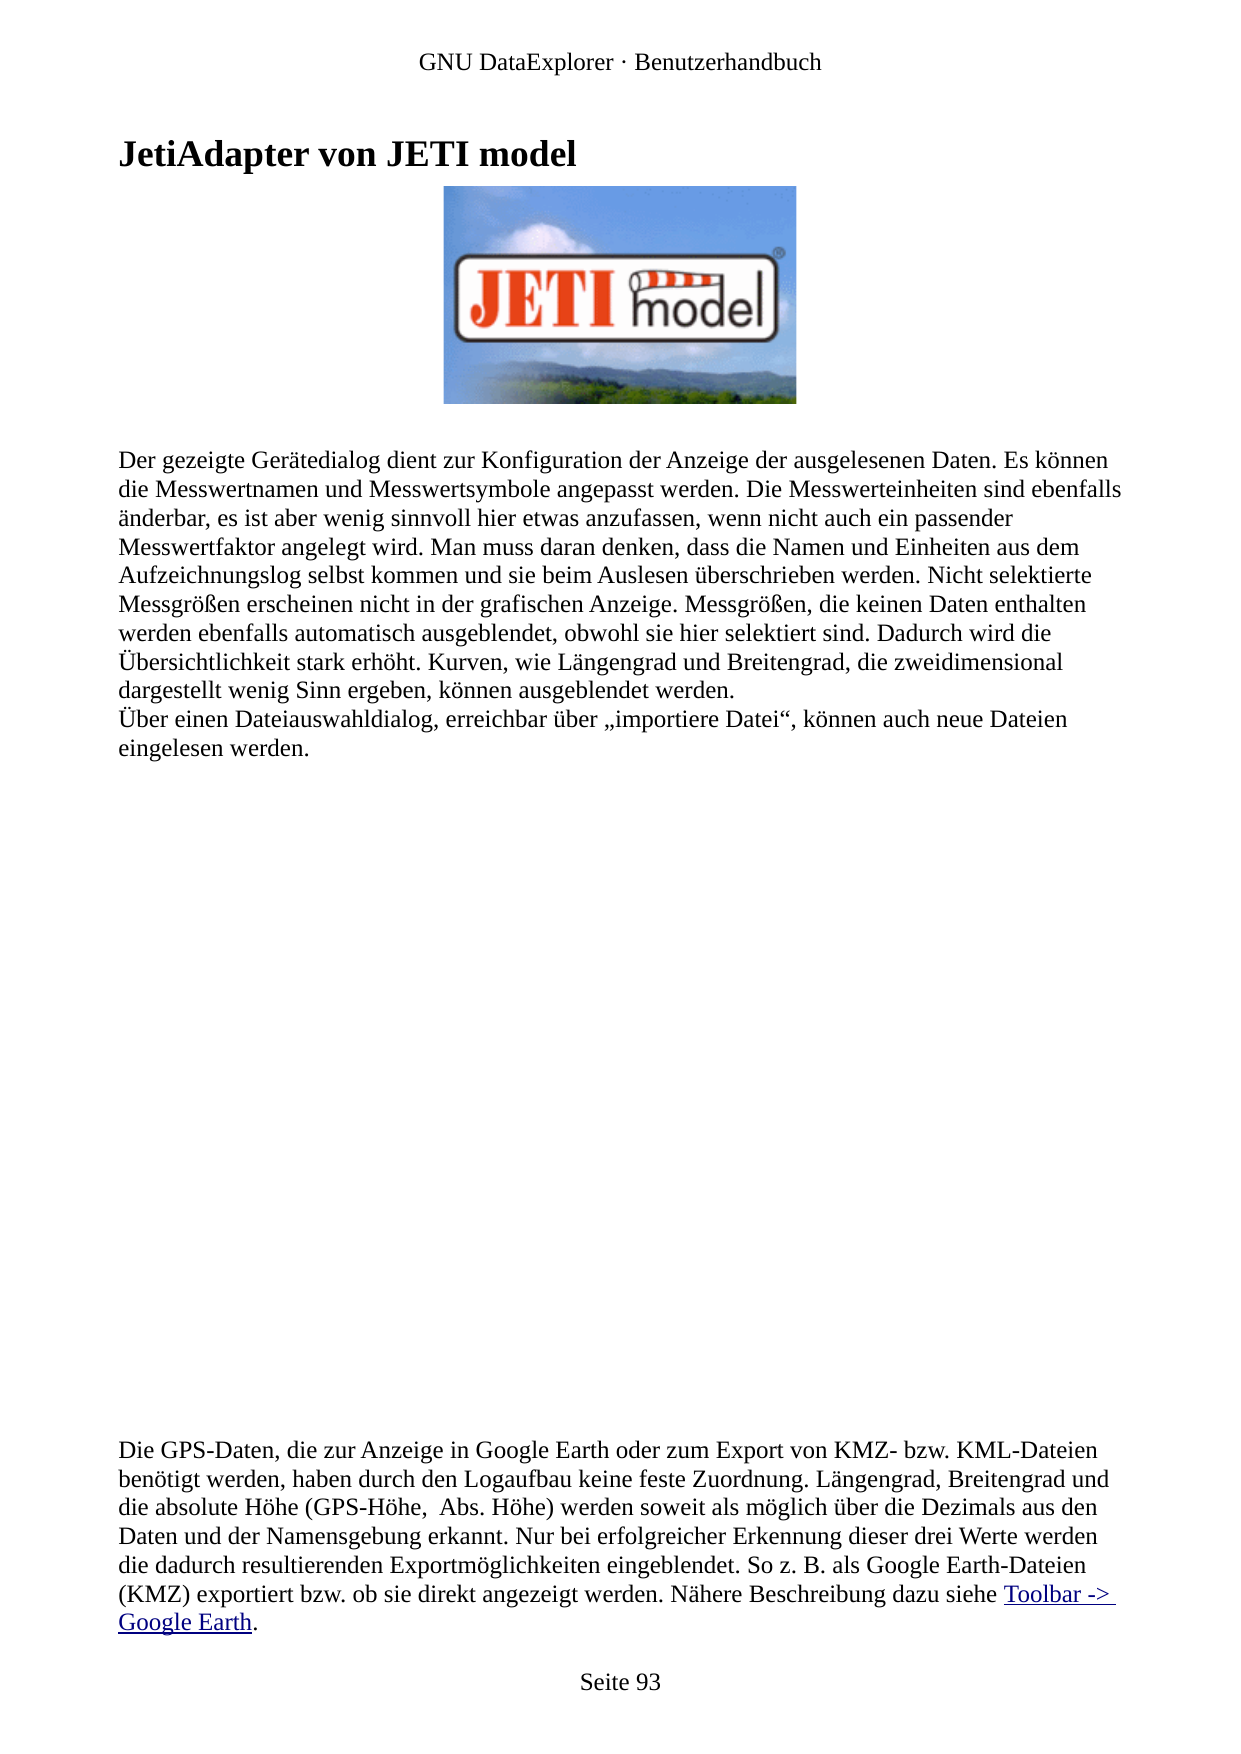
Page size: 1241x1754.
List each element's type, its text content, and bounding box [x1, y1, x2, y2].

text Der gezeigte Gerätedialog dient zur Konfiguration der Anzeige der ausgelesenen Daten. Es können die Messwertnamen und Messwertsymbole angepasst werden. Die Messwerteinheiten sind ebenfalls änderbar, es ist aber wenig sinnvoll hier etwas anzufassen, wenn nicht auch ein passender Messwertfaktor angelegt wird. Man muss daran denken, dass die Namen und Einheiten aus dem Aufzeichnungslog selbst kommen und sie beim Auslesen überschrieben werden. Nicht selektierte Messgrößen erscheinen nicht in der grafischen Anzeige. Messgrößen, die keinen Daten enthalten werden ebenfalls automatisch ausgeblendet, obwohl sie hier selektiert sind. Dadurch wird die Übersichtlichkeit stark erhöht. Kurven, wie Längengrad und Breitengrad, die zweidimensional dargestellt wenig Sinn ergeben, können ausgeblendet werden. Über einen Dateiauswahldialog, erreichbar über „importiere Datei“, können auch neue Dateien eingelesen werden. [118, 445, 1122, 762]
subtitle JetiAdapter von JETI model [118, 131, 1122, 174]
text Die GPS-Daten, die zur Anzeige in Google Earth oder zum Export von KMZ- bzw. KML-Dateien benötigt werden, haben durch den Logaufbau keine feste Zuordnung. Längengrad, Breitengrad und die absolute Höhe (GPS-Höhe, Abs. Höhe) werden soweit als möglich über die Dezimals aus den Daten und der Namensgebung erkannt. Nur bei erfolgreicher Erkennung dieser drei Werte werden die dadurch resultierenden Exportmöglichkeiten eingeblendet. So z. B. als Google Earth-Dateien (KMZ) exportiert bzw. ob sie direkt angezeigt werden. Nähere Beschreibung dazu siehe Toolbar -> Google Earth. [118, 1435, 1122, 1636]
picture [443, 186, 797, 404]
